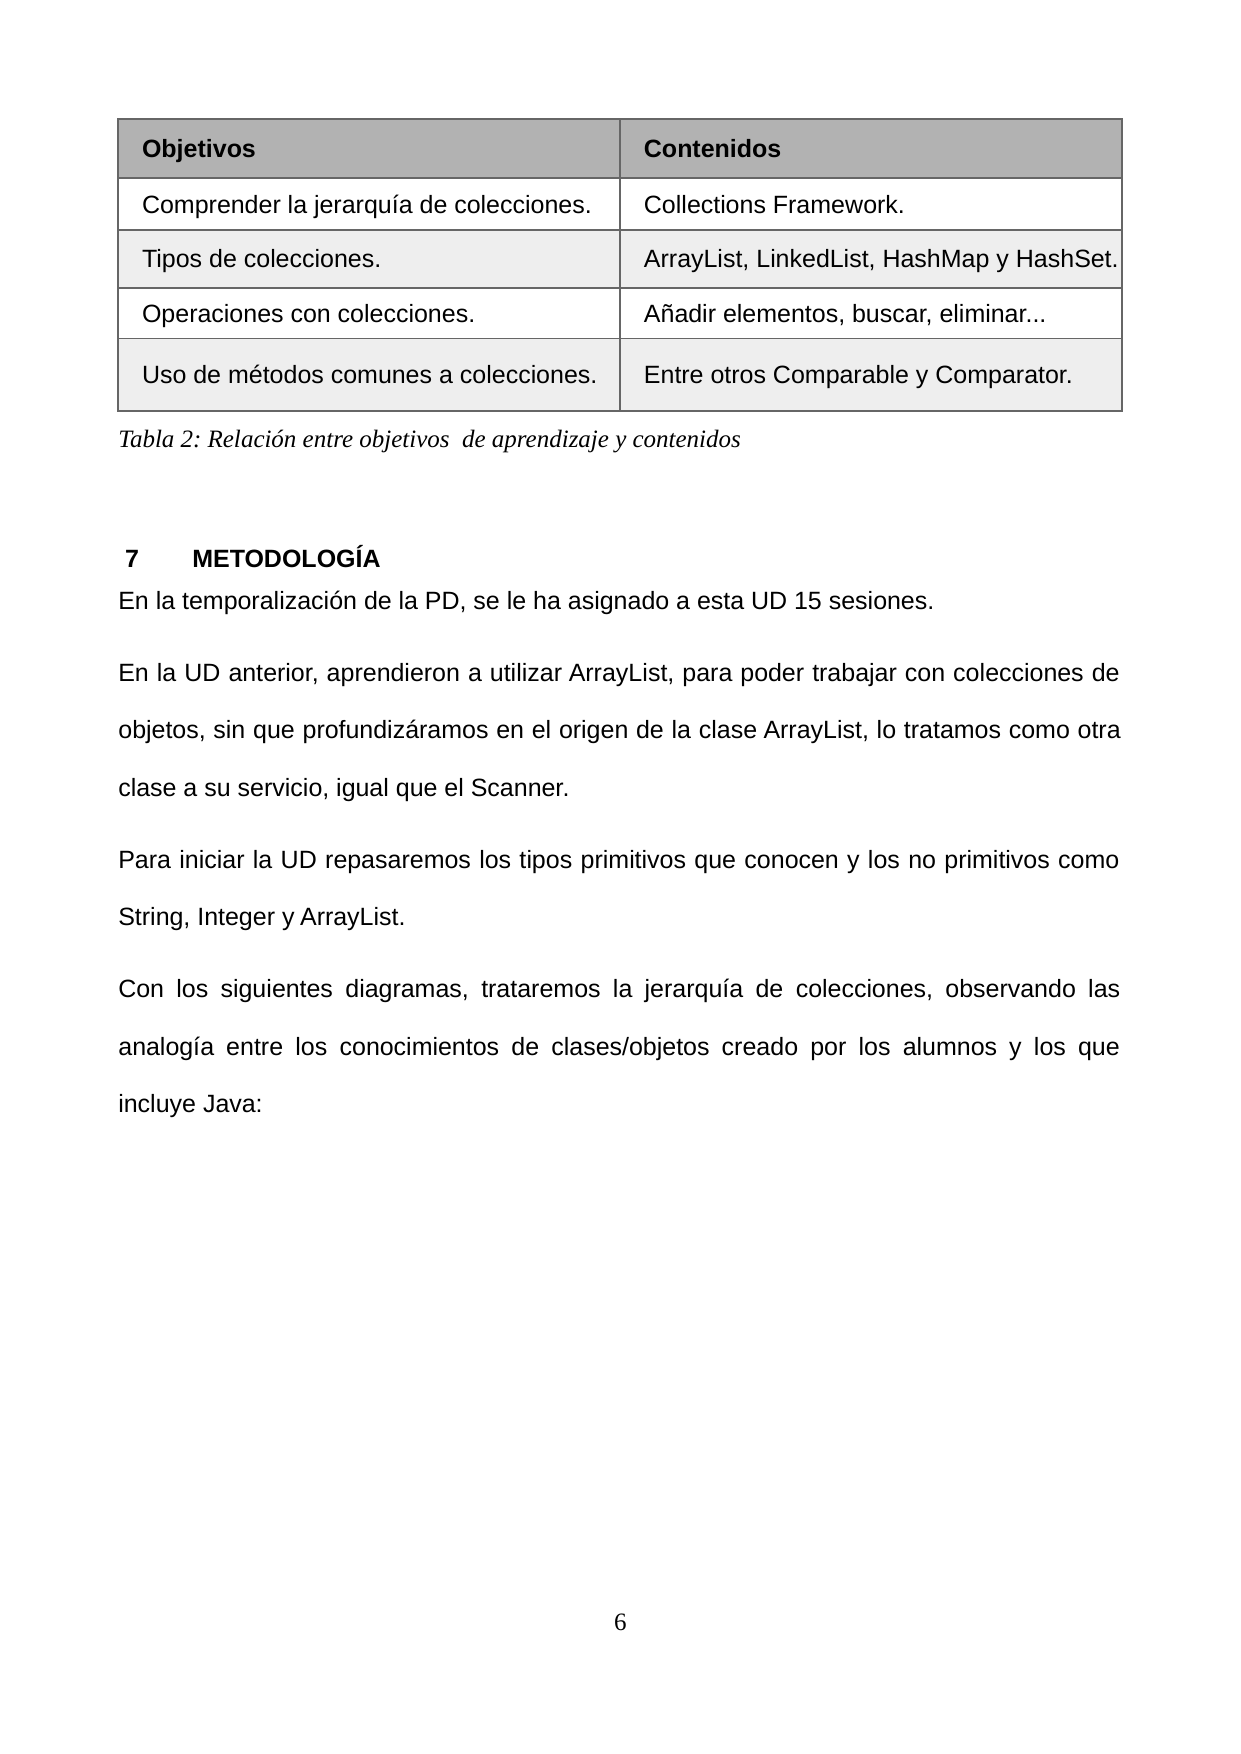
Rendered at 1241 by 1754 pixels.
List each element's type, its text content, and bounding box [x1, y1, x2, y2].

text Tabla 2: Relación entre objetivos de aprendizaje y contenidos [118, 424, 1122, 453]
table_header Objetivos [119, 120, 619, 177]
text Para iniciar la UD repasaremos los tipos primitivos que conocen y los no primitivos como String, Integer y ArrayList. [118, 845, 1122, 931]
text En la temporalización de la PD, se le ha asignado a esta UD 15 sesiones. [118, 586, 1122, 614]
table_cell Añadir elementos, buscar, eliminar... [621, 289, 1121, 337]
table_cell ArrayList, LinkedList, HashMap y HashSet. [621, 231, 1121, 287]
text Con los siguientes diagramas, trataremos la jerarquía de colecciones, observando las analogía entre los conocimientos de clases/objetos creado por los alumnos y los que incluye Java: [118, 974, 1122, 1118]
table_cell Entre otros Comparable y Comparator. [621, 339, 1121, 410]
table_cell Operaciones con colecciones. [119, 289, 619, 337]
subtitle METODOLOGÍA [118, 544, 1122, 573]
text En la UD anterior, aprendieron a utilizar ArrayList, para poder trabajar con colecciones de objetos, sin que profundizáramos en el origen de la clase ArrayList, lo tratamos como otra clase a su servicio, igual que el Scanner. [118, 658, 1122, 801]
table_cell Collections Framework. [621, 179, 1121, 229]
table_cell Comprender la jerarquía de colecciones. [119, 179, 619, 229]
table_header Contenidos [621, 120, 1121, 177]
table_cell Tipos de colecciones. [119, 231, 619, 287]
table_cell Uso de métodos comunes a colecciones. [119, 339, 619, 410]
